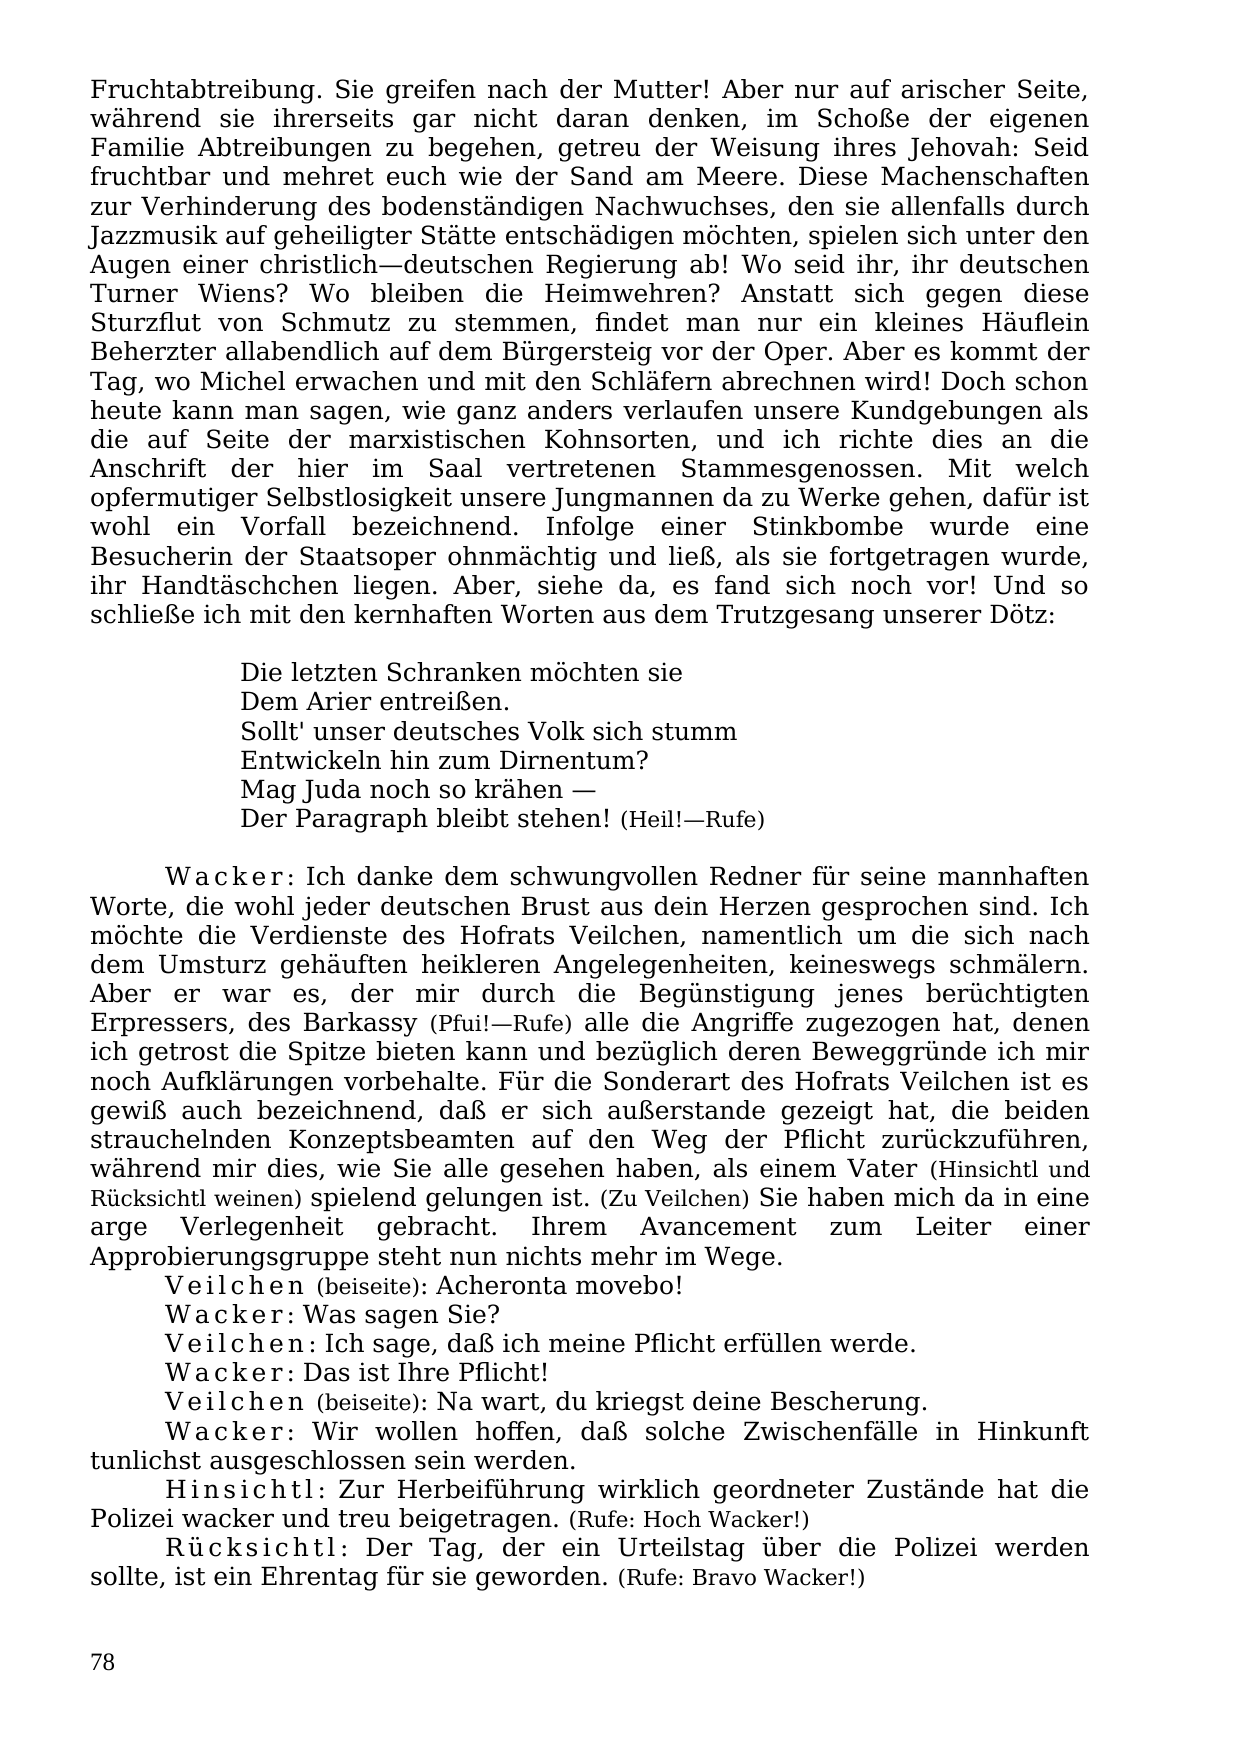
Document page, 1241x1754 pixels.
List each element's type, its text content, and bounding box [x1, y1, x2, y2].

text Entwickeln hin zum Dirnentum? [240, 746, 1091, 775]
text Veilchen (beiseite): Acheronta movebo! [90, 1271, 1091, 1300]
text Dem Arier entreißen. [240, 687, 1091, 717]
text Veilchen (beiseite): Na wart, du kriegst deine Bescherung. [90, 1387, 1091, 1417]
text Wacker: Ich danke dem schwungvollen Redner für seine mannhaften Worte, die wohl jeder deutschen Brust aus dein Herzen gesprochen sind. Ich möchte die Verdienste des Hofrats Veilchen, namentlich um die sich nach dem Umsturz gehäuften heikleren Angelegenheiten, keineswegs schmälern. Aber er war es, der mir durch die Begünstigung jenes berüchtigten Erpressers, des Barkassy (Pfui!—Rufe) alle die Angriffe zugezogen hat, denen ich getrost die Spitze bieten kann und bezüglich deren Beweggründe ich mir noch Aufklärungen vorbehalte. Für die Sonderart des Hofrats Veilchen ist es gewiß auch bezeichnend, daß er sich außerstande gezeigt hat, die beiden strauchelnden Konzeptsbeamten auf den Weg der Pflicht zurückzuführen, während mir dies, wie Sie alle gesehen haben, als einem Vater (Hinsichtl und Rücksichtl weinen) spielend gelungen ist. (Zu Veilchen) Sie haben mich da in eine arge Verlegenheit gebracht. Ihrem Avancement zum Leiter einer Approbierungsgruppe steht nun nichts mehr im Wege. [90, 862, 1091, 1271]
text Sollt' unser deutsches Volk sich stumm [240, 717, 1091, 746]
text Wacker: Was sagen Sie? [90, 1300, 1091, 1329]
text Wacker: Wir wollen hoffen, daß solche Zwischenfälle in Hinkunft tunlichst ausgeschlossen sein werden. [90, 1417, 1091, 1475]
text Rücksichtl: Der Tag, der ein Urteilstag über die Polizei werden sollte, ist ein Ehrentag für sie geworden. (Rufe: Bravo Wacker!) [90, 1533, 1091, 1592]
text Der Paragraph bleibt stehen! (Heil!—Rufe) [240, 804, 1091, 833]
text Fruchtabtreibung. Sie greifen nach der Mutter! Aber nur auf arischer Seite, während sie ihrerseits gar nicht daran denken, im Schoße der eigenen Familie Abtreibungen zu begehen, getreu der Weisung ihres Jehovah: Seid fruchtbar und mehret euch wie der Sand am Meere. Diese Machenschaften zur Verhinderung des bodenständigen Nachwuchses, den sie allenfalls durch Jazzmusik auf geheiligter Stätte entschädigen möchten, spielen sich unter den Augen einer christlich—deutschen Regierung ab! Wo seid ihr, ihr deutschen Turner Wiens? Wo bleiben die Heimwehren? Anstatt sich gegen diese Sturzflut von Schmutz zu stemmen, findet man nur ein kleines Häuflein Beherzter allabendlich auf dem Bürgersteig vor der Oper. Aber es kommt der Tag, wo Michel erwachen und mit den Schläfern abrechnen wird! Doch schon heute kann man sagen, wie ganz anders verlaufen unsere Kundgebungen als die auf Seite der marxistischen Kohnsorten, und ich richte dies an die Anschrift der hier im Saal vertretenen Stammesgenossen. Mit welch opfermutiger Selbstlosigkeit unsere Jungmannen da zu Werke gehen, dafür ist wohl ein Vorfall bezeichnend. Infolge einer Stinkbombe wurde eine Besucherin der Staatsoper ohnmächtig und ließ, als sie fortgetragen wurde, ihr Handtäschchen liegen. Aber, siehe da, es fand sich noch vor! Und so schließe ich mit den kernhaften Worten aus dem Trutzgesang unserer Dötz: [90, 75, 1091, 629]
text Wacker: Das ist Ihre Pflicht! [90, 1358, 1091, 1387]
text Die letzten Schranken möchten sie [240, 658, 1091, 687]
text Hinsichtl: Zur Herbeiführung wirklich geordneter Zustände hat die Polizei wacker und treu beigetragen. (Rufe: Hoch Wacker!) [90, 1475, 1091, 1533]
text Veilchen: Ich sage, daß ich meine Pflicht erfüllen werde. [90, 1329, 1091, 1358]
text Mag Juda noch so krähen — [240, 775, 1091, 804]
